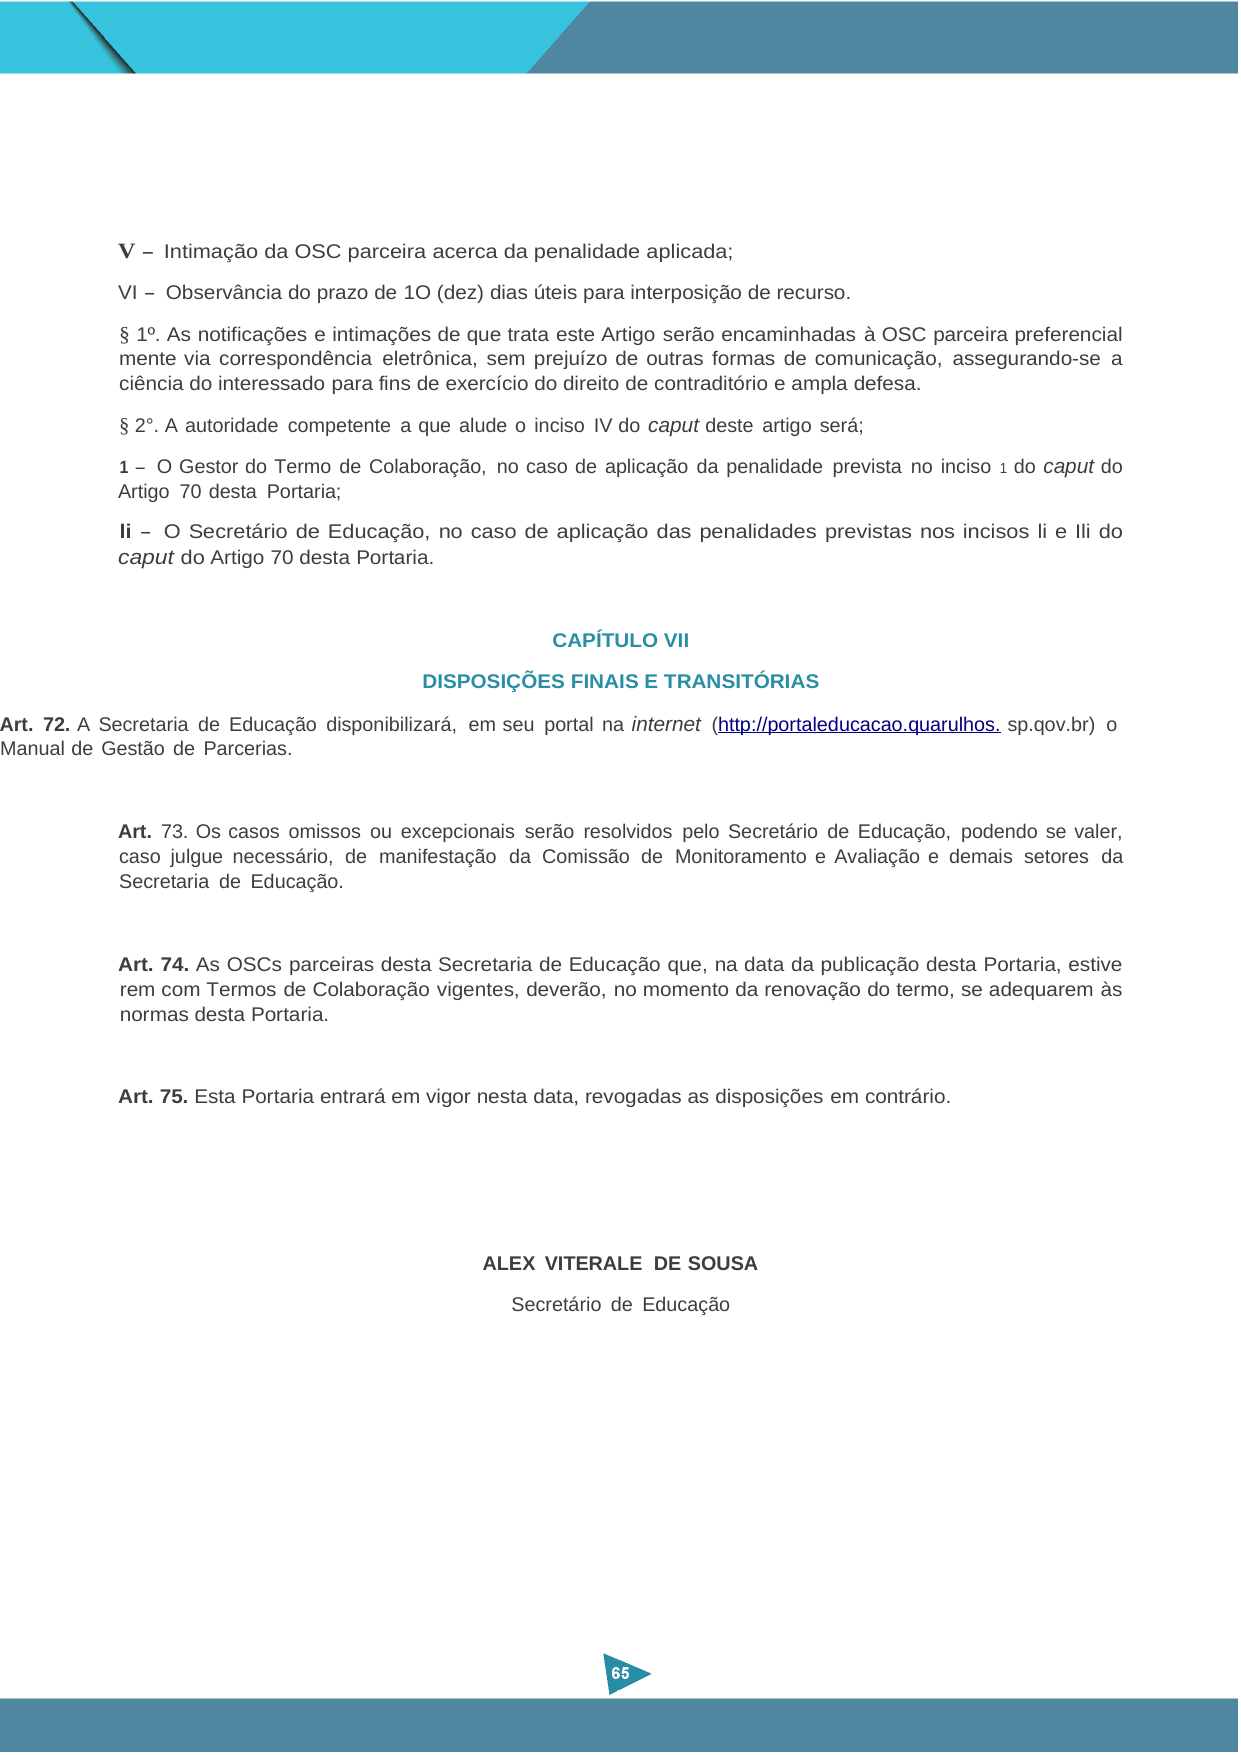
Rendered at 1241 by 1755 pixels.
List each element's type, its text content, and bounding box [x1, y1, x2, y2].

text Secretário de Educação [159, 1293, 1082, 1316]
text 1 - O Gestor do Termo de Colaboração, no caso de aplicação da penalidade prevista no inciso 1 do caput do Artigo 70 desta Portaria; [118, 454, 1123, 502]
text Art. 75. Esta Portaria entrará em vigor nesta data, revogadas as disposições em contrário. [118, 1085, 1241, 1108]
text li - O Secretário de Educação, no caso de aplicação das penalidades previstas nos incisos li e Ili do caput do Artigo 70 desta Portaria. [118, 520, 1123, 569]
text Art. 72. A Secretaria de Educação disponibilizará, em seu portal na internet (http://portaleducacao.quarulhos. sp.qov.br) o Manual de Gestão de Parcerias. [0, 711, 1118, 760]
subtitle ALEX VITERALE DE SOUSA [158, 1252, 1082, 1274]
text VI - Observância do prazo de 1O (dez) dias úteis para interposição de recurso. [118, 281, 1241, 304]
text § 1º. As notificações e intimações de que trata este Artigo serão encaminhadas à OSC parceira preferencial­ mente via correspondência eletrônica, sem prejuízo de outras formas de comunicação, assegurando-se a ciência do interessado para fins de exercício do direito de contraditório e ampla defesa. [119, 321, 1123, 394]
text Art. 73. Os casos omissos ou excepcionais serão resolvidos pelo Secretário de Educação, podendo se valer, caso julgue necessário, de manifestação da Comissão de Monitoramento e Avaliação e demais setores da Secretaria de Educação. [118, 820, 1123, 892]
text § 2°. A autoridade competente a que alude o inciso IV do caput deste artigo será; [119, 412, 1241, 437]
text Art. 74. As OSCs parceiras desta Secretaria de Educação que, na data da publicação desta Portaria, estive­ rem com Termos de Colaboração vigentes, deverão, no momento da renovação do termo, se adequarem às normas desta Portaria. [118, 953, 1123, 1025]
text V - Intimação da OSC parceira acerca da penalidade aplicada; [118, 238, 1241, 263]
subtitle CAPÍTULO VII DISPOSIÇÕES FINAIS E TRANSITÓRIAS [422, 629, 829, 693]
